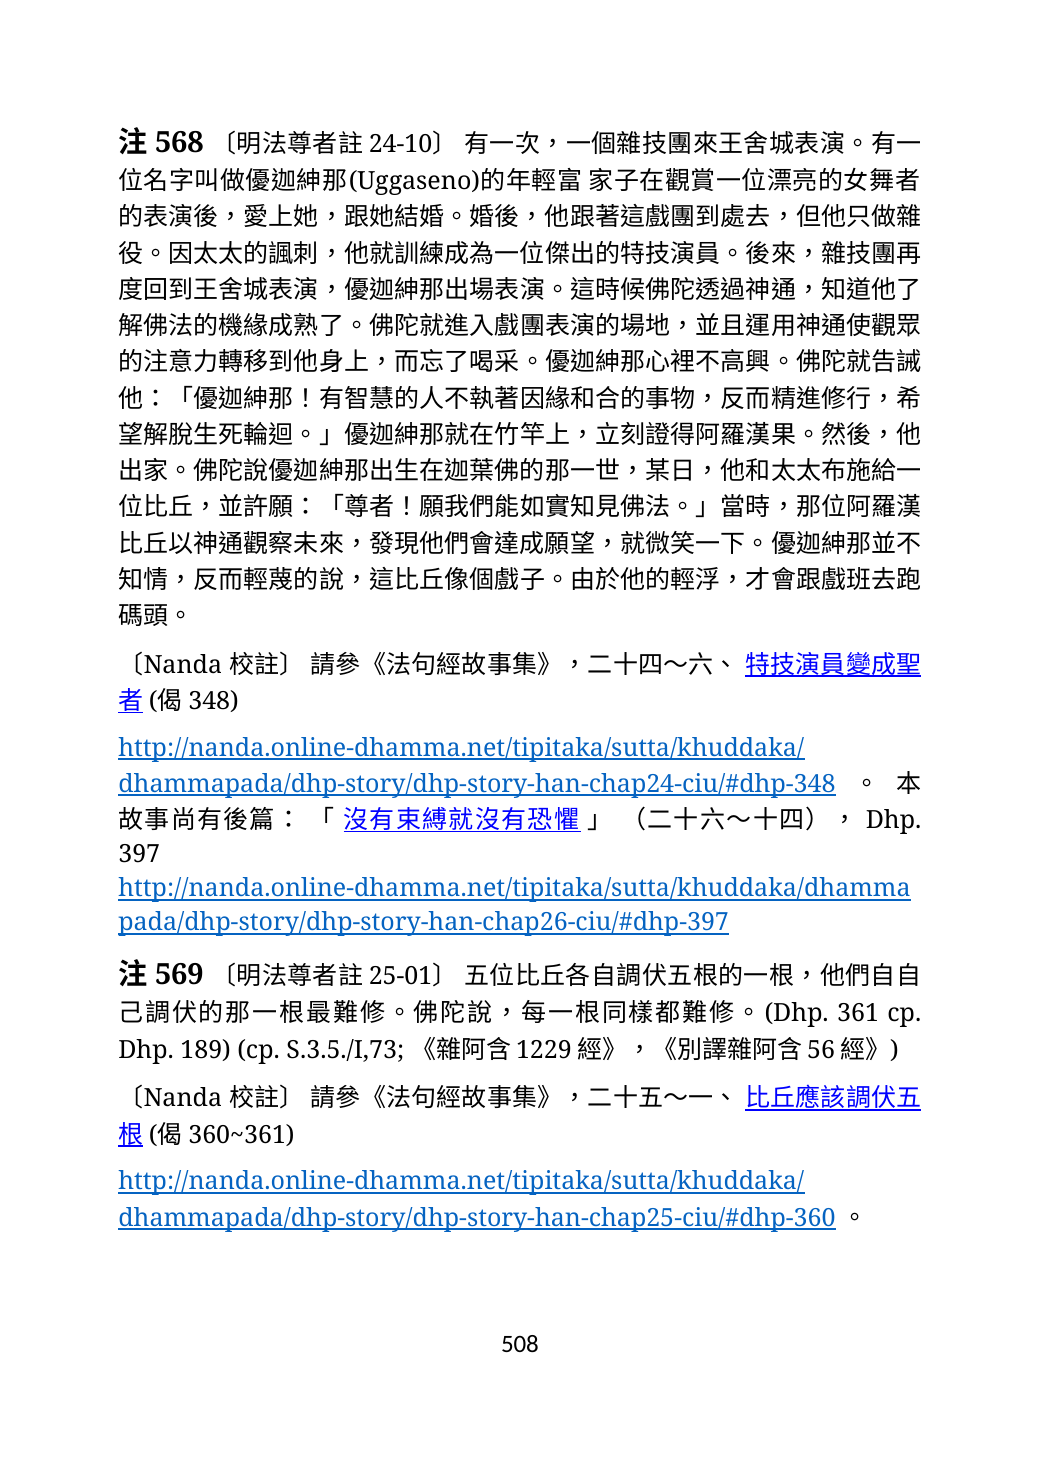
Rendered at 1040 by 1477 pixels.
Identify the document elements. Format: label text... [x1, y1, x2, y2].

text http://nanda.online-dhamma.net/tipitaka/sutta/khuddaka/dhammapada/dhp-story/dhp-story-han-chap24-ciu/#dhp-348 。 本故事尚有後篇： 「 沒有束縛就沒有恐懼 」 （二十六～十四）， Dhp. 397 http://nanda.online-dhamma.net/tipitaka/sutta/khuddaka/dhammapada/dhp-story/dhp-story-han-chap26-ciu/#dhp-397 [118, 729, 921, 938]
text http://nanda.online-dhamma.net/tipitaka/sutta/khuddaka/dhammapada/dhp-story/dhp-story-han-chap25-ciu/#dhp-360 。 [118, 1163, 921, 1233]
text 〔Nanda 校註〕 請參《法句經故事集》，二十四～六、 特技演員變成聖者 (偈 348) [118, 644, 921, 717]
text 注 568 〔明法尊者註24-10〕 有一次，一個雜技團來王舍城表演。有一位名字叫做優迦紳那(Uggaseno)的年輕富 家子在觀賞一位漂亮的女舞者的表演後，愛上她，跟她結婚。婚後，他跟著這戲團到處去，但他只做雜役。因太太的諷刺，他就訓練成為一位傑出的特技演員。後來，雜技團再度回到王舍城表演，優迦紳那出場表演。這時候佛陀透過神通，知道他了解佛法的機緣成熟了。佛陀就進入戲團表演的場地，並且運用神通使觀眾的注意力轉移到他身上，而忘了喝采。優迦紳那心裡不高興。佛陀就告誡他：「優迦紳那！有智慧的人不執著因緣和合的事物，反而精進修行，希望解脫生死輪迴。」優迦紳那就在竹竿上，立刻證得阿羅漢果。然後，他出家。佛陀說優迦紳那出生在迦葉佛的那一世，某日，他和太太布施給一位比丘，並許願：「尊者！願我們能如實知見佛法。」當時，那位阿羅漢比丘以神通觀察未來，發現他們會達成願望，就微笑一下。優迦紳那並不知情，反而輕蔑的說，這比丘像個戲子。由於他的輕浮，才會跟戲班去跑碼頭。 [118, 118, 921, 632]
text 注 569 〔明法尊者註25-01〕 五位比丘各自調伏五根的一根，他們自自己調伏的那一根最難修。佛陀說，每一根同樣都難修。(Dhp. 361 cp. Dhp. 189) (cp. S.3.5./I,73; 《雜阿含1229經》，《別譯雜阿含56經》) [118, 951, 921, 1065]
text 〔Nanda 校註〕 請參《法句經故事集》，二十五～一、 比丘應該調伏五根 (偈 360~361) [118, 1078, 921, 1150]
